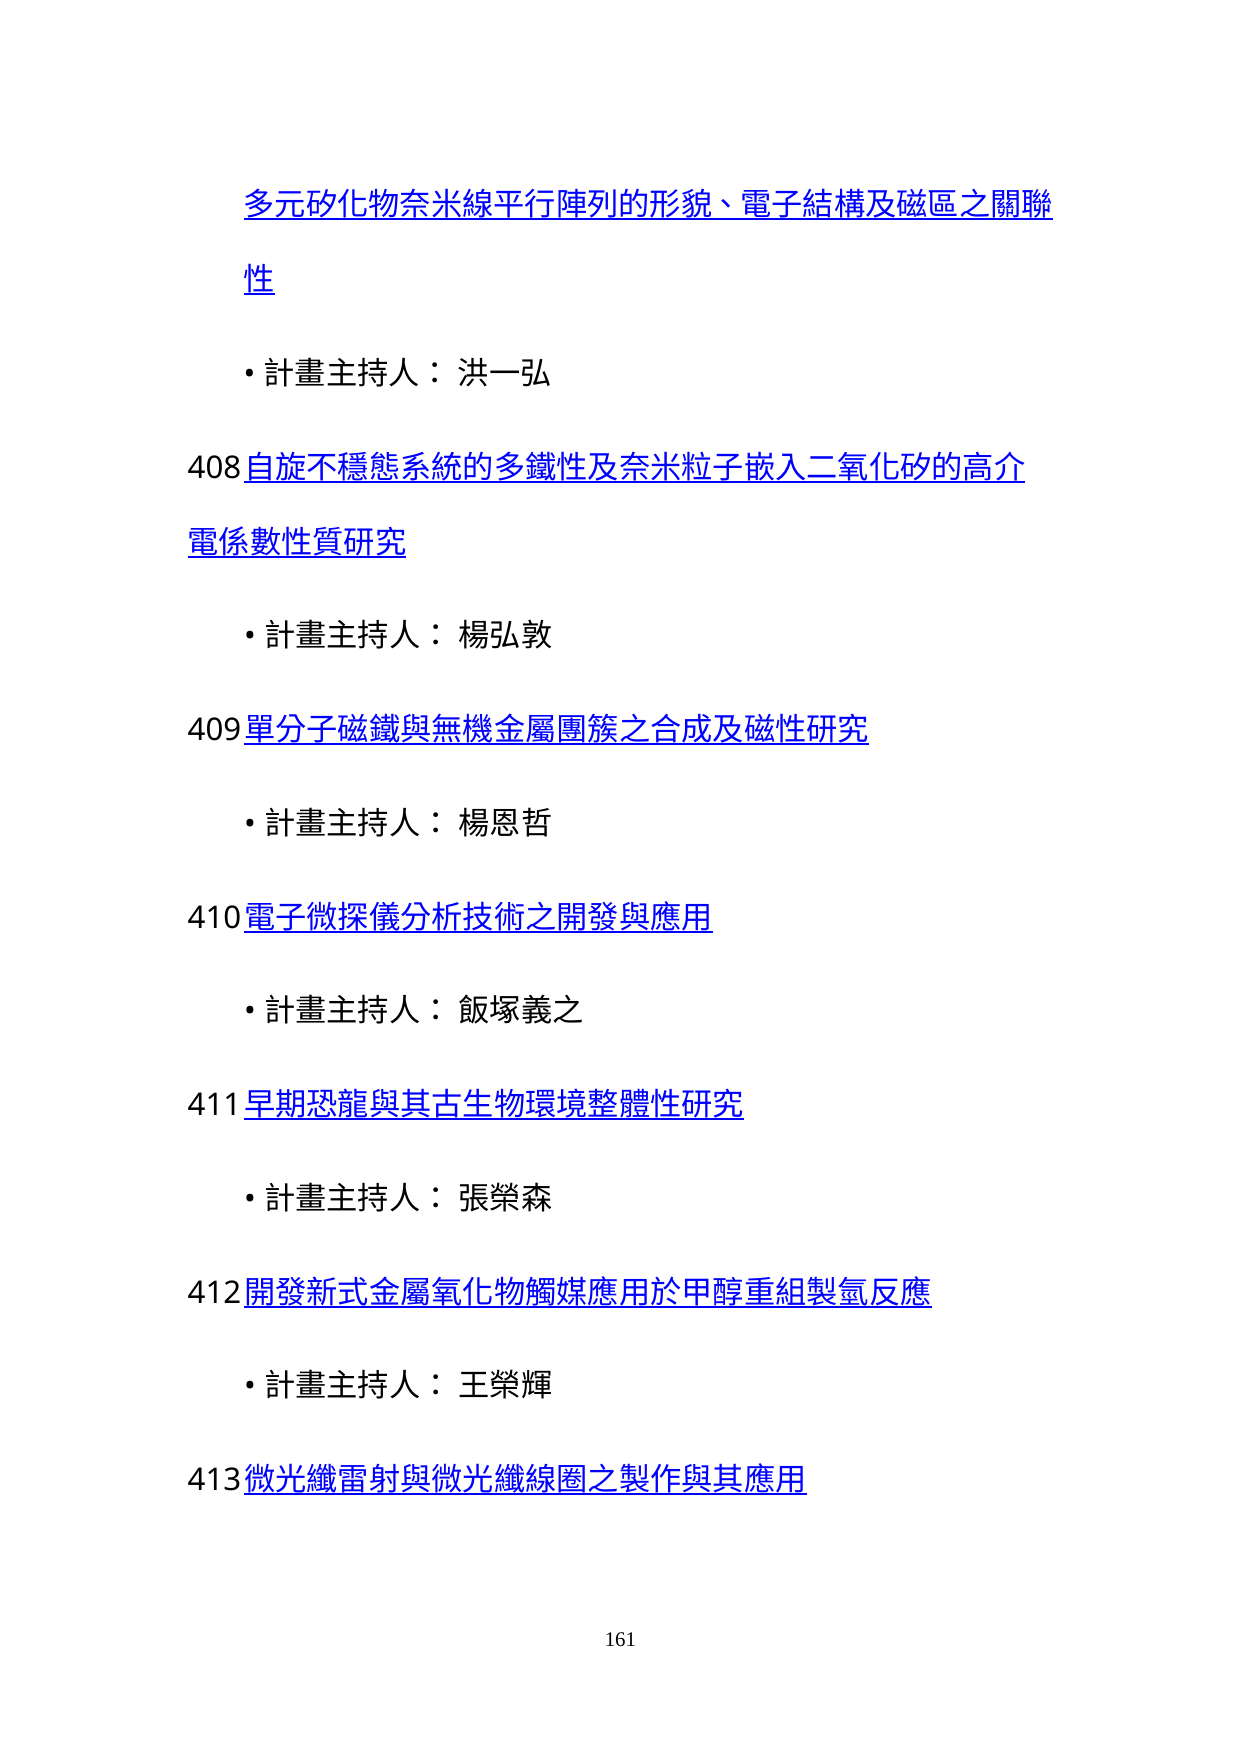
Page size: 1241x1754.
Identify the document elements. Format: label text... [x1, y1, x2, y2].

text • 計畫主持人： 王榮輝 [187, 1346, 1053, 1421]
text 411 早期恐龍與其古生物環境整體性研究 [187, 1064, 1053, 1139]
text • 計畫主持人： 洪一弘 [187, 333, 1053, 408]
text • 計畫主持人： 飯塚義之 [187, 971, 1053, 1046]
text 410 電子微探儀分析技術之開發與應用 [187, 877, 1053, 952]
text 412 開發新式金屬氧化物觸媒應用於甲醇重組製氫反應 [187, 1252, 1053, 1327]
text 多元矽化物奈米線平行陣列的形貌、電子結構及磁區之關聯性 [187, 164, 1053, 314]
text 409 單分子磁鐵與無機金屬團簇之合成及磁性研究 [187, 689, 1053, 764]
text • 計畫主持人： 楊恩哲 [187, 783, 1053, 858]
text • 計畫主持人： 張榮森 [187, 1158, 1053, 1233]
text 413 微光纖雷射與微光纖線圈之製作與其應用 [187, 1439, 1053, 1514]
text • 計畫主持人： 楊弘敦 [187, 596, 1053, 671]
text 408 自旋不穩態系統的多鐵性及奈米粒子嵌入二氧化矽的高介電係數性質研究 [187, 427, 1053, 577]
